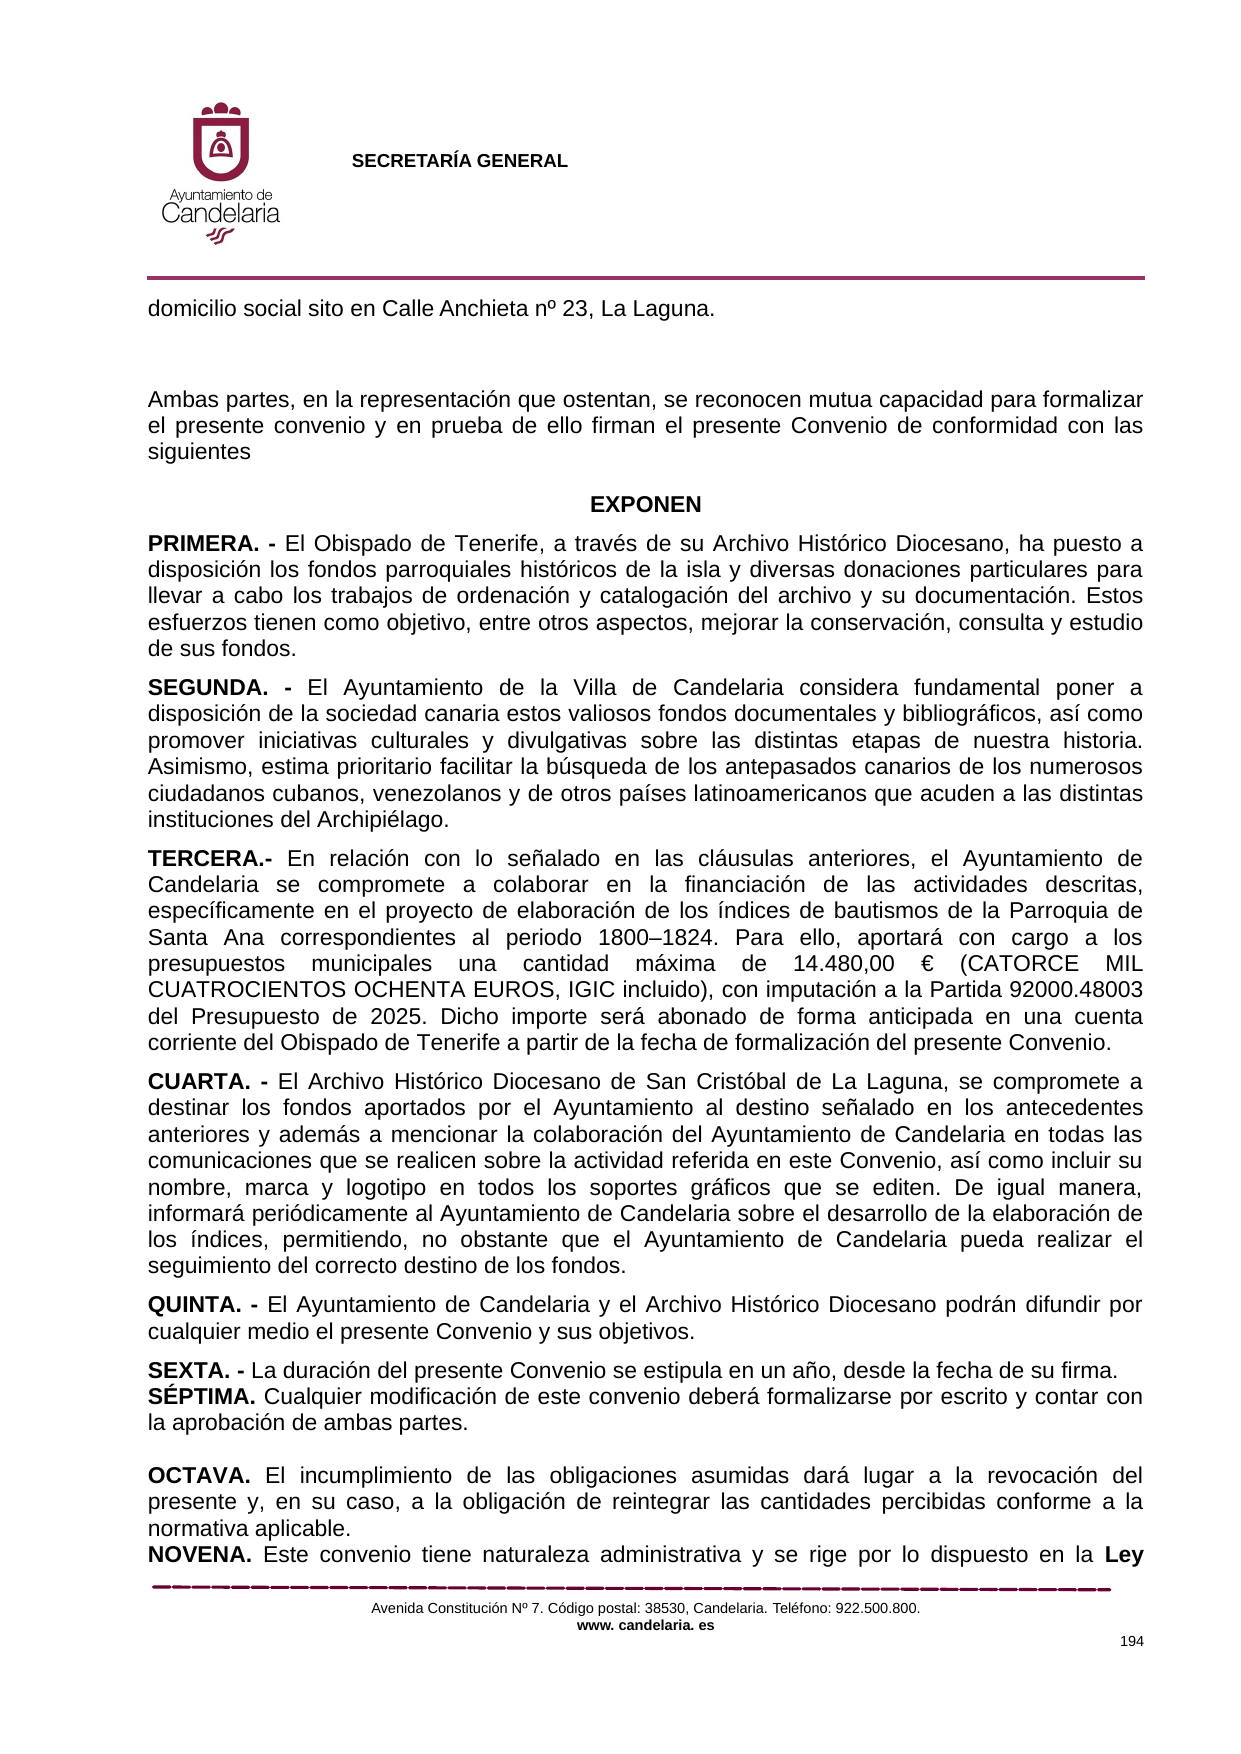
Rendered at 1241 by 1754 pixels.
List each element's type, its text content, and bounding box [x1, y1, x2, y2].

text SÉPTIMA. Cualquier modificación de este convenio deberá formalizarse por escrito y contar con la aprobación de ambas partes. [148, 1383, 1144, 1436]
text SEXTA. - La duración del presente Convenio se estipula en un año, desde la fecha de su firma. [148, 1357, 1144, 1383]
text OCTAVA. El incumplimiento de las obligaciones asumidas dará lugar a la revocación del presente y, en su caso, a la obligación de reintegrar las cantidades percibidas conforme a la normativa aplicable. [148, 1462, 1144, 1541]
text SEGUNDA. - El Ayuntamiento de la Villa de Candelaria considera fundamental poner a disposición de la sociedad canaria estos valiosos fondos documentales y bibliográficos, así como promover iniciativas culturales y divulgativas sobre las distintas etapas de nuestra historia. Asimismo, estima prioritario facilitar la búsqueda de los antepasados canarios de los numerosos ciudadanos cubanos, venezolanos y de otros países latinoamericanos que acuden a las distintas instituciones del Archipiélago. [148, 674, 1144, 832]
text domicilio social sito en Calle Anchieta nº 23, La Laguna. [148, 295, 1144, 322]
text CUARTA. - El Archivo Histórico Diocesano de San Cristóbal de La Laguna, se compromete a destinar los fondos aportados por el Ayuntamiento al destino señalado en los antecedentes anteriores y además a mencionar la colaboración del Ayuntamiento de Candelaria en todas las comunicaciones que se realicen sobre la actividad referida en este Convenio, así como incluir su nombre, marca y logotipo en todos los soportes gráficos que se editen. De igual manera, informará periódicamente al Ayuntamiento de Candelaria sobre el desarrollo de la elaboración de los índices, permitiendo, no obstante que el Ayuntamiento de Candelaria pueda realizar el seguimiento del correcto destino de los fondos. [148, 1068, 1144, 1279]
text NOVENA. Este convenio tiene naturaleza administrativa y se rige por lo dispuesto en la Ley [148, 1541, 1144, 1567]
text EXPONEN [148, 491, 1144, 517]
text PRIMERA. - El Obispado de Tenerife, a través de su Archivo Histórico Diocesano, ha puesto a disposición los fondos parroquiales históricos de la isla y diversas donaciones particulares para llevar a cabo los trabajos de ordenación y catalogación del archivo y su documentación. Estos esfuerzos tienen como objetivo, entre otros aspectos, mejorar la conservación, consulta y estudio de sus fondos. [148, 530, 1144, 662]
text TERCERA.- En relación con lo señalado en las cláusulas anteriores, el Ayuntamiento de Candelaria se compromete a colaborar en la financiación de las actividades descritas, específicamente en el proyecto de elaboración de los índices de bautismos de la Parroquia de Santa Ana correspondientes al periodo 1800–1824. Para ello, aportará con cargo a los presupuestos municipales una cantidad máxima de 14.480,00 € (CATORCE MIL CUATROCIENTOS OCHENTA EUROS, IGIC incluido), con imputación a la Partida 92000.48003 del Presupuesto de 2025. Dicho importe será abonado de forma anticipada en una cuenta corriente del Obispado de Tenerife a partir de la fecha de formalización del presente Convenio. [148, 845, 1144, 1056]
text QUINTA. - El Ayuntamiento de Candelaria y el Archivo Histórico Diocesano podrán difundir por cualquier medio el presente Convenio y sus objetivos. [148, 1291, 1144, 1344]
text Ambas partes, en la representación que ostentan, se reconocen mutua capacidad para formalizar el presente convenio y en prueba de ello firman el presente Convenio de conformidad con las siguientes [148, 386, 1144, 464]
